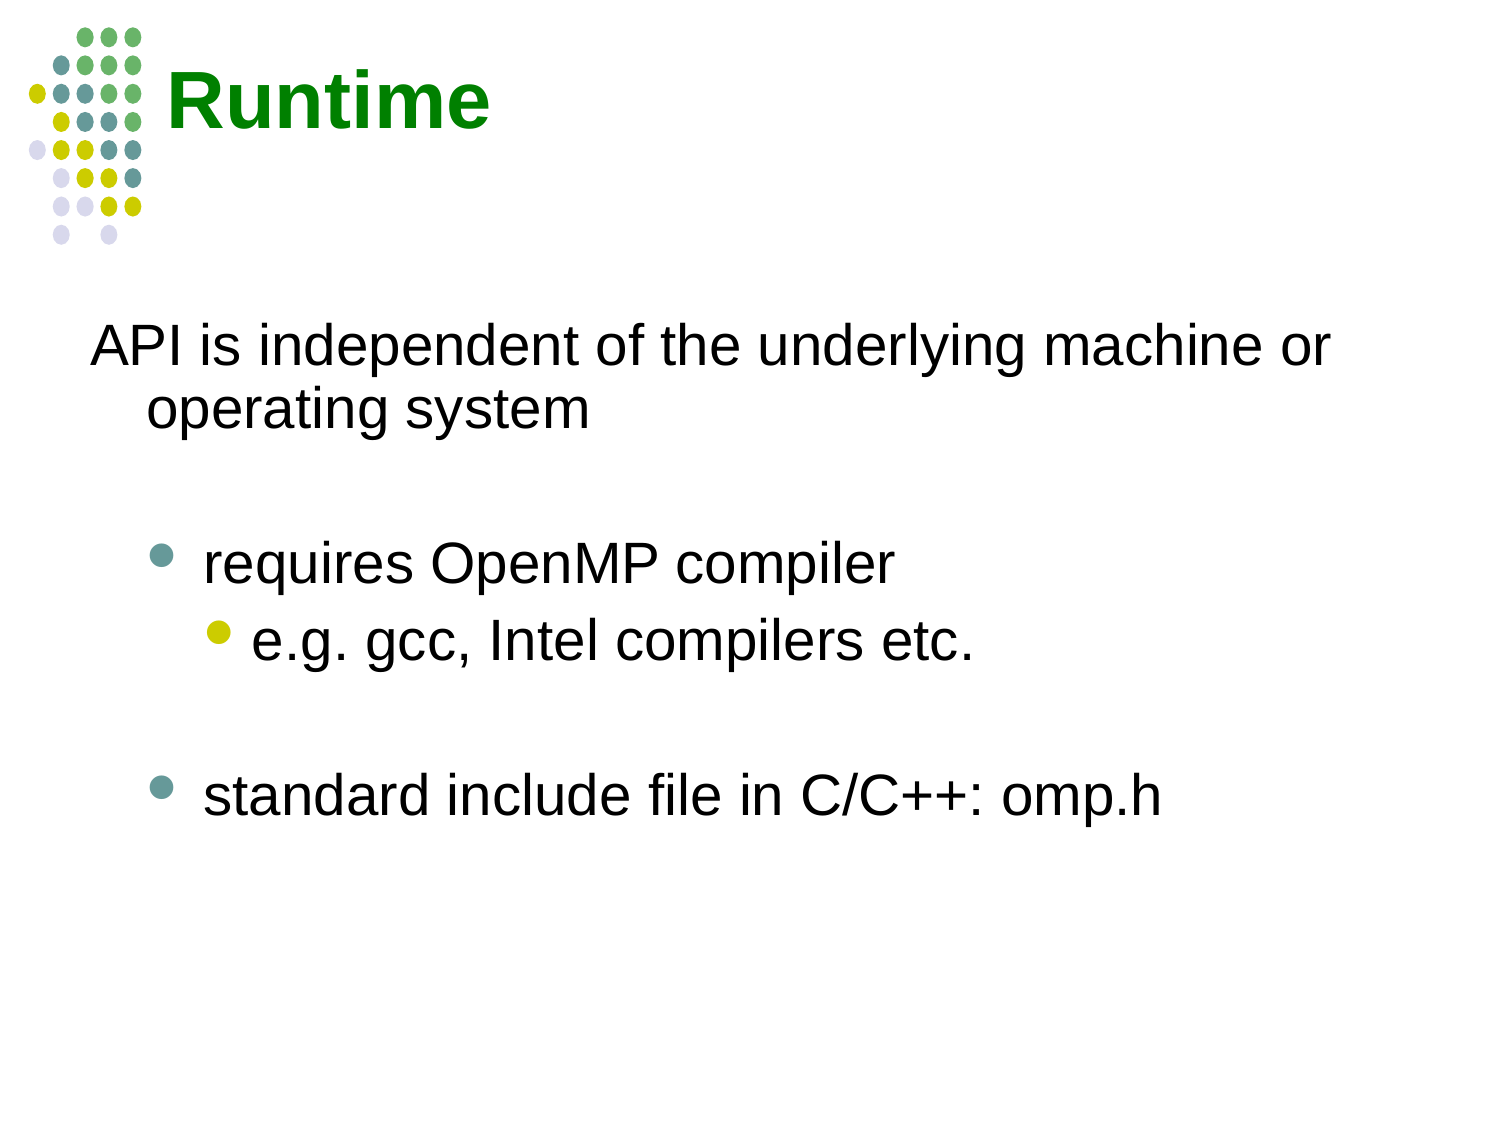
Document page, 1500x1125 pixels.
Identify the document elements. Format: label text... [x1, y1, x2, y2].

title Runtime [151, 40, 1390, 176]
list API is independent of the underlying machine or operating system requires OpenMP compiler e.g. gcc, Intel compilers etc. standard include file in C/C++: omp.h [75, 228, 1426, 1006]
